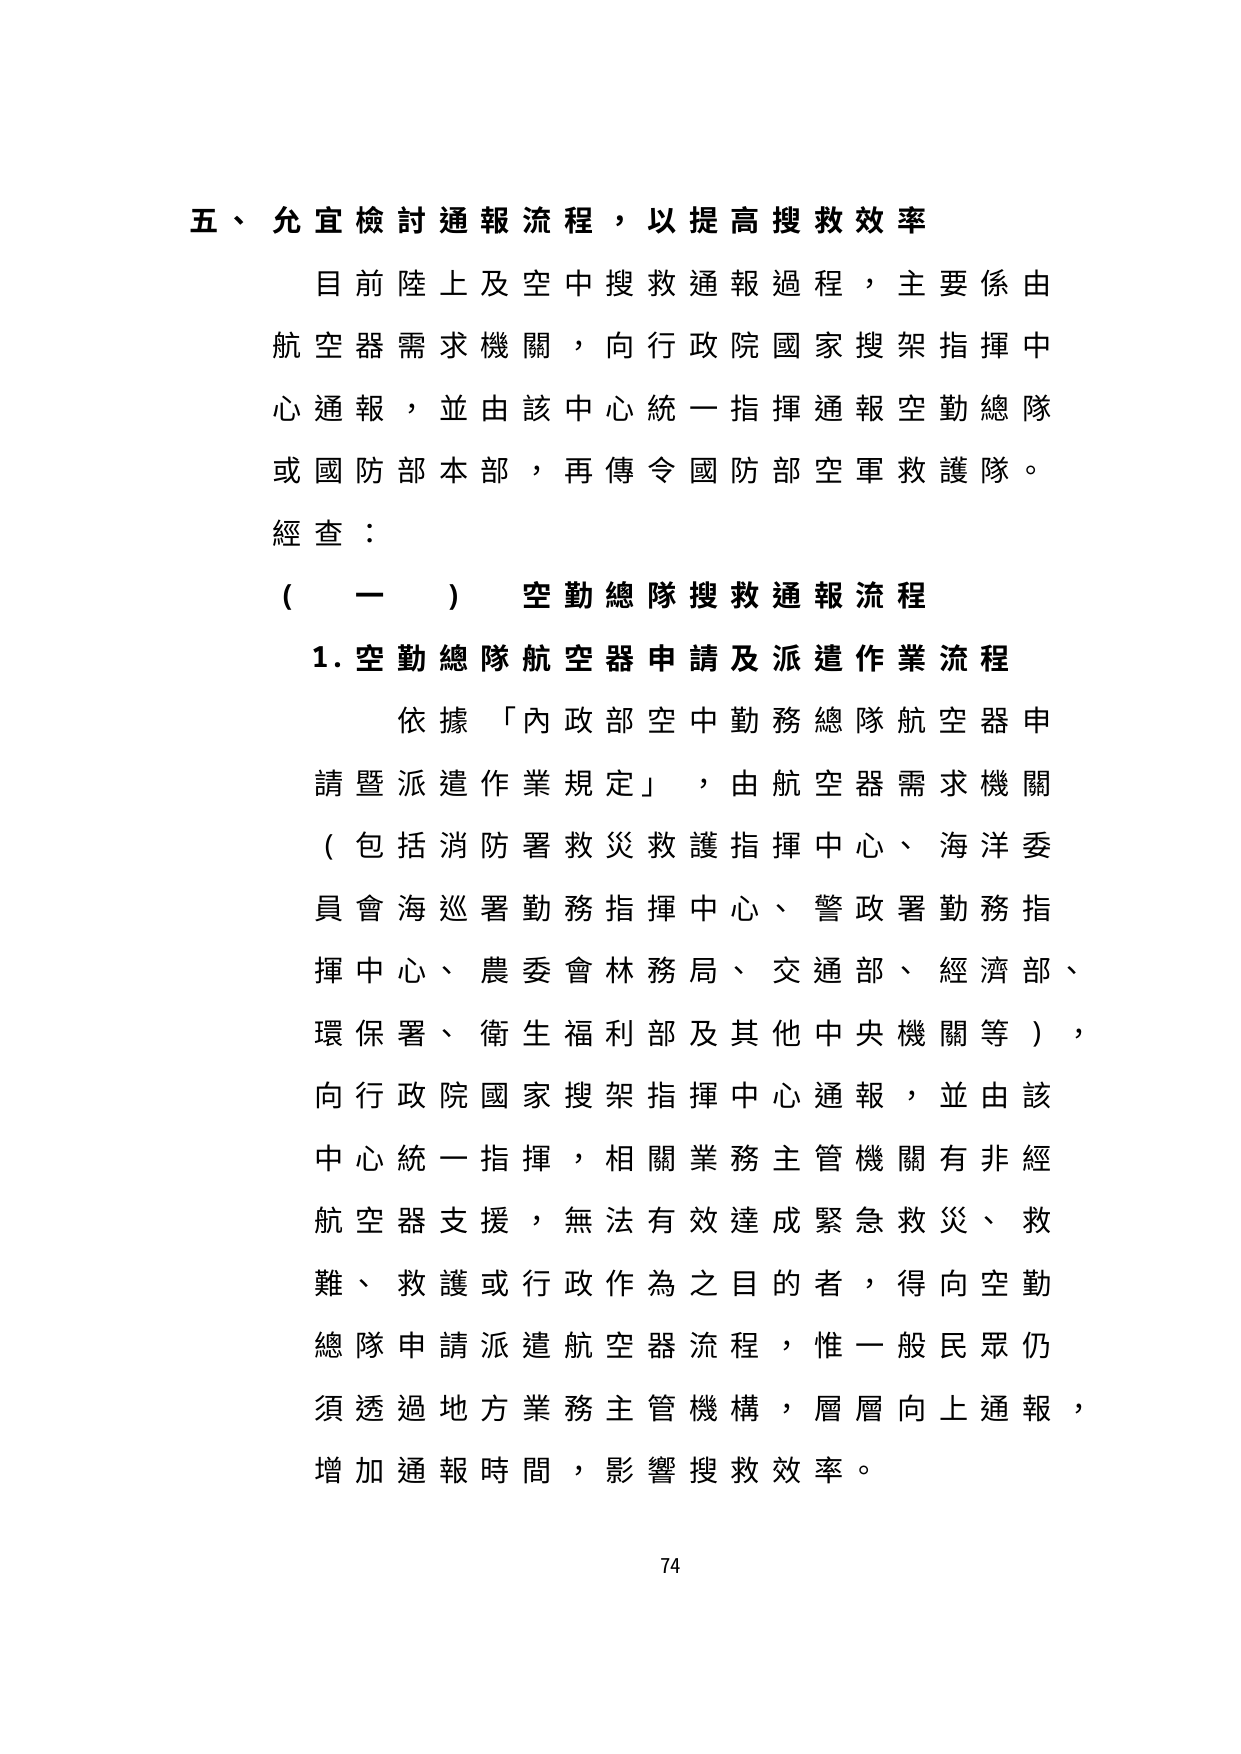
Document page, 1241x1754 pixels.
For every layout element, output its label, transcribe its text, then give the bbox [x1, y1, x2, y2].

text (一)空勤總隊搜救通報流程 [242, 552, 1058, 615]
text 1.空勤總隊航空器申請及派遣作業流程 [271, 615, 1058, 677]
text 五、允宜檢討通報流程，以提高搜救效率 [183, 177, 1058, 240]
text 依據「內政部空中勤務總隊航空器申請暨派遣作業規定」，由航空器需求機關(包括消防署救災救護指揮中心、海洋委員會海巡署勤務指揮中心、警政署勤務指揮中心、農委會林務局、交通部、經濟部、環保署、衛生福利部及其他中央機關等)，向行政院國家搜架指揮中心通報，並由該中心統一指揮，相關業務主管機關有非經航空器支援，無法有效達成緊急救災、救難、救護或行政作為之目的者，得向空勤總隊申請派遣航空器流程，惟一般民眾仍須透過地方業務主管機構，層層向上通報，增加通報時間，影響搜救效率。 [301, 677, 1058, 1490]
text 目前陸上及空中搜救通報過程，主要係由航空器需求機關，向行政院國家搜架指揮中心通報，並由該中心統一指揮通報空勤總隊或國防部本部，再傳令國防部空軍救護隊。經查： [242, 240, 1058, 552]
